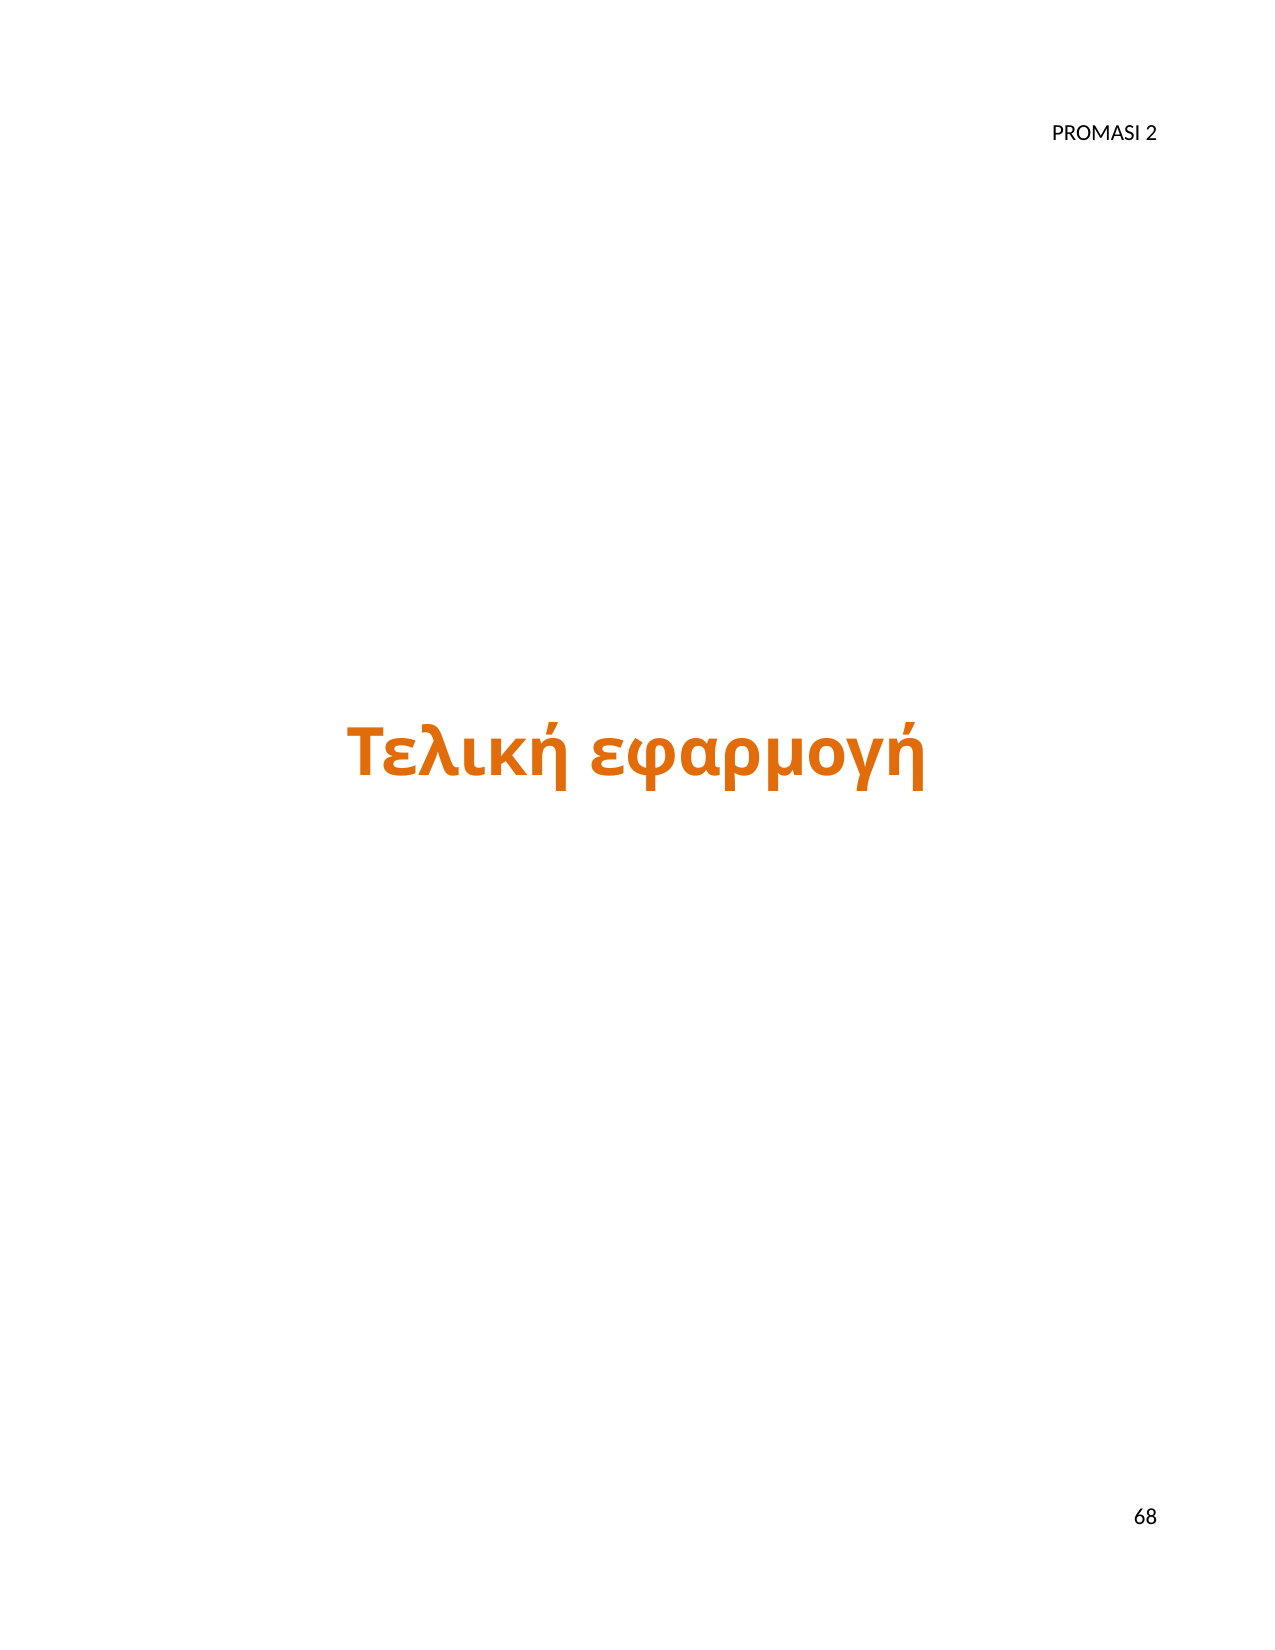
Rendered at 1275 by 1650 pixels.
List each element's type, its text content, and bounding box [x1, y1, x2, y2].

subtitle Τελική εφαρμογή [118, 704, 1157, 794]
